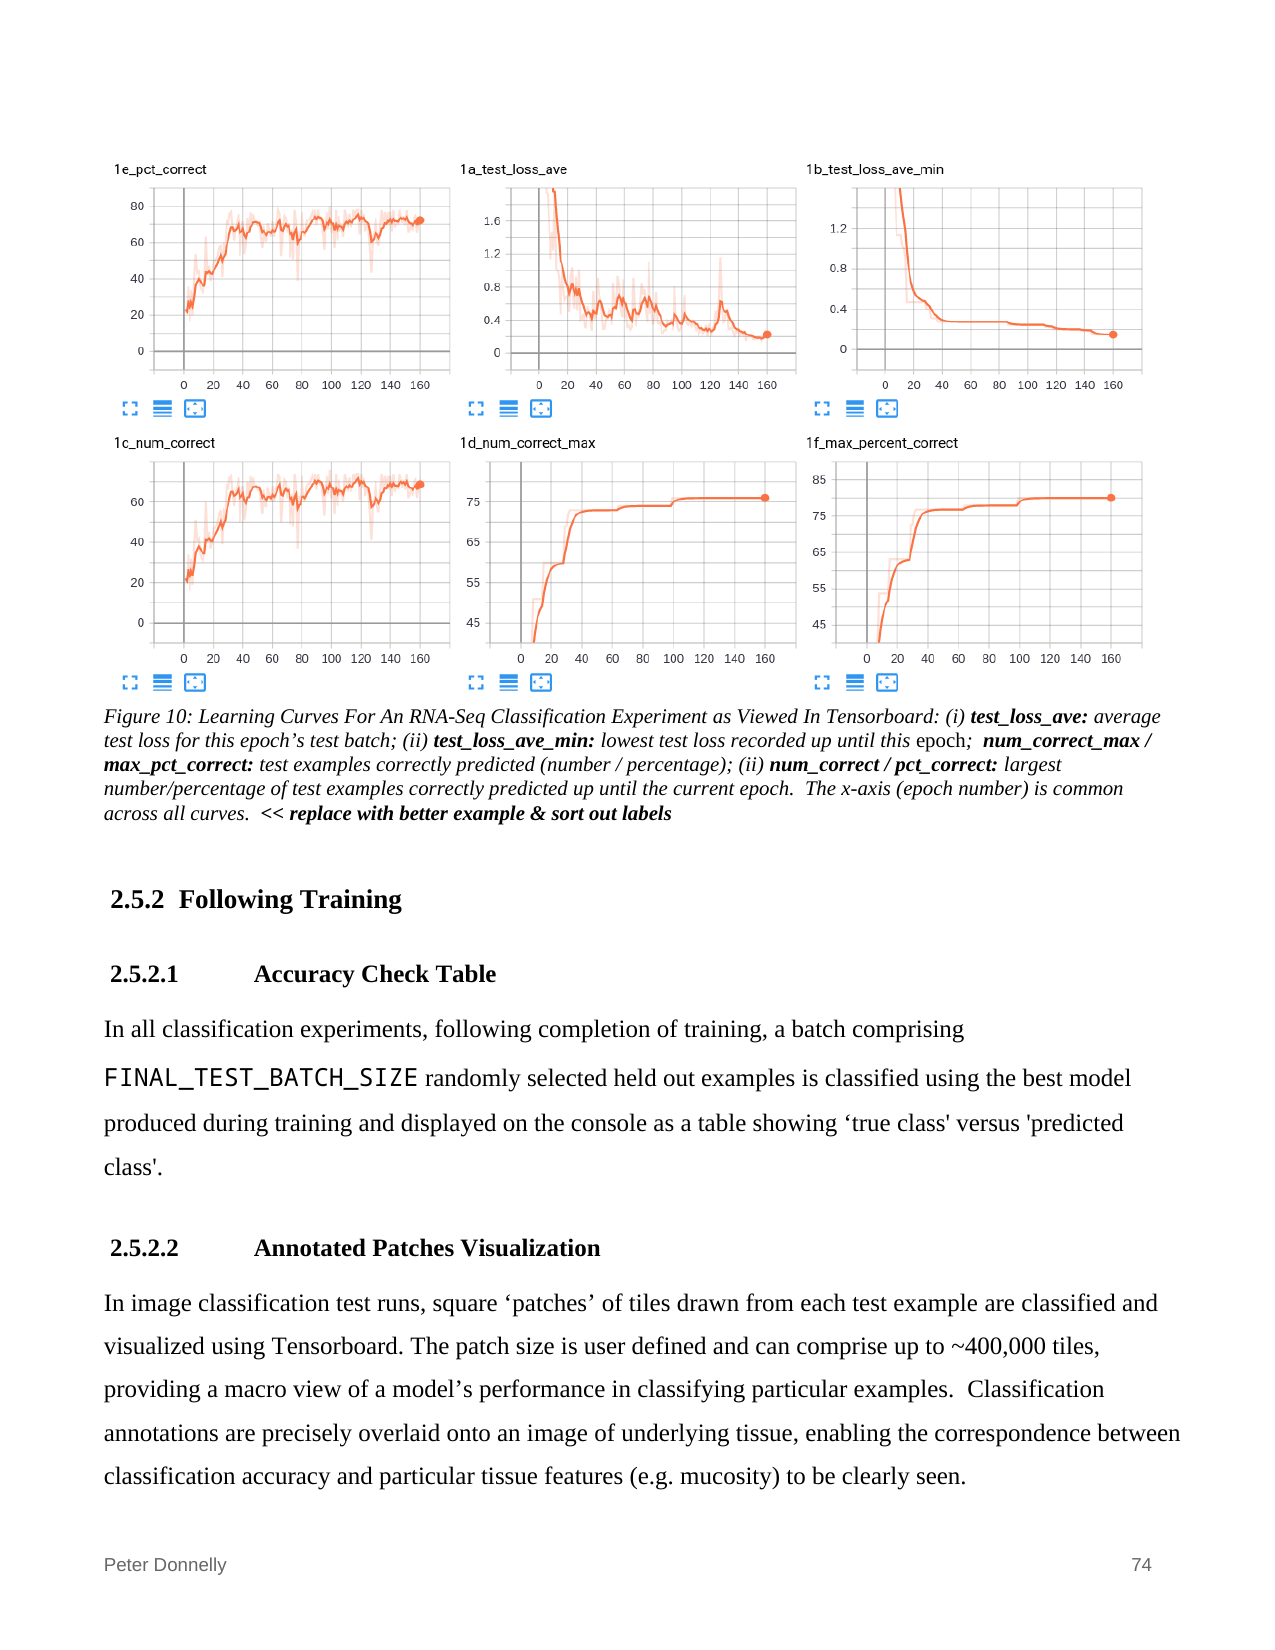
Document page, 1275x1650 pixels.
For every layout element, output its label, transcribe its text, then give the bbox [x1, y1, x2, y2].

text Figure 10: Learning Curves For An RNA-Seq Classification Experiment as Viewed In Tensorboard: (i) test_loss_ave: average test loss for this epoch’s test batch; (ii) test_loss_ave_min: lowest test loss recorded up until this epoch; num_correct_max / max_pct_correct: test examples correctly predicted (number / percentage); (ii) num_correct / pct_correct: largest number/percentage of test examples correctly predicted up until the current epoch. The x-axis (epoch number) is common across all curves. << replace with better example & sort out labels [103, 705, 1181, 824]
picture [103, 144, 1182, 705]
subtitle Annotated Patches Visualization [103, 1233, 1181, 1262]
subtitle Accuracy Check Table [103, 959, 1181, 988]
text In image classification test runs, square ‘patches’ of tiles drawn from each test example are classified and visualized using Tensorboard. The patch size is user defined and can comprise up to ~400,000 tiles, providing a macro view of a model’s performance in classifying particular examples. Classification annotations are precisely overlaid onto an image of underlying tissue, enabling the correspondence between classification accuracy and particular tissue features (e.g. mucosity) to be clearly seen. [103, 1288, 1181, 1489]
subtitle [103, 120, 1181, 144]
text In all classification experiments, following completion of training, a batch comprising FINAL_TEST_BATCH_SIZE randomly selected held out examples is classified using the best model produced during training and displayed on the console as a table showing ‘true class' versus 'predicted class'. [103, 1014, 1181, 1180]
subtitle Following Training [103, 824, 1181, 915]
